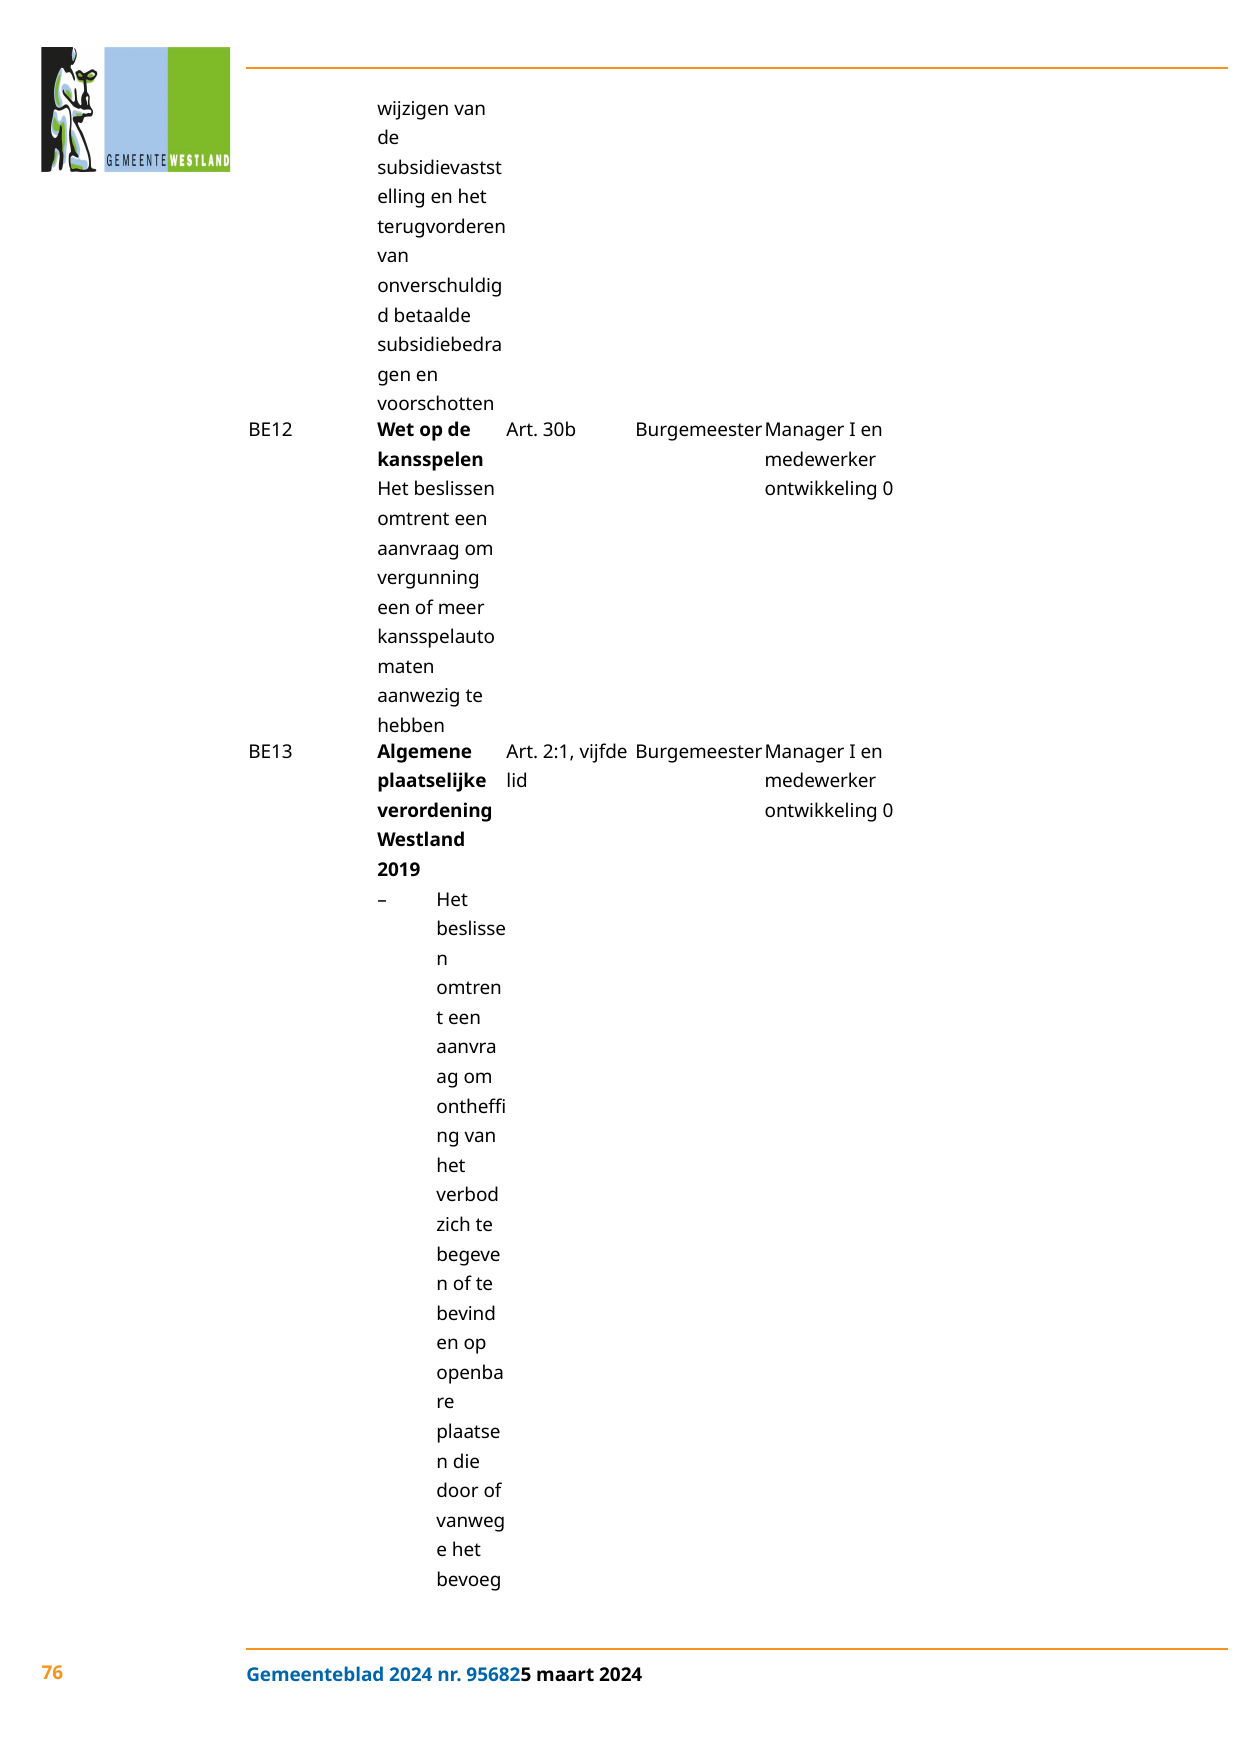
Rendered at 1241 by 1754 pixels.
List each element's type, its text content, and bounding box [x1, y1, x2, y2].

table_cell [764, 95, 893, 416]
table_cell BE12 [248, 416, 377, 738]
table_cell [894, 738, 1022, 1592]
table_cell [1023, 416, 1152, 738]
table_cell wijzigen van de subsidievaststelling en het terugvorderen van onverschuldigd betaalde subsidiebedragen en voorschotten [377, 95, 506, 416]
table_cell Wet op de kansspelen Het beslissen omtrent een aanvraag om vergunning een of meer kansspelautomaten aanwezig te hebben [377, 416, 506, 738]
table_cell Manager I en medewerker ontwikkeling 0 [764, 738, 893, 1592]
table_cell [894, 416, 1022, 738]
table_cell [1023, 738, 1152, 1592]
picture [41, 47, 231, 172]
table_cell [506, 95, 635, 416]
table_cell [248, 95, 377, 416]
table_cell Burgemeester [635, 416, 764, 738]
table_cell [1023, 95, 1152, 416]
table_cell BE13 [248, 738, 377, 1592]
table_cell Art. 2:1, vijfde lid [506, 738, 635, 1592]
table_cell [635, 95, 764, 416]
table_cell [894, 95, 1022, 416]
table_cell Algemene plaatselijke verordening Westland 2019 Het beslissen omtrent een aanvraag om ontheffing van het verbod zich te begeven of te bevinden op openbare plaatsen die door of vanwege het bevoeg [377, 738, 506, 1592]
table_cell Manager I en medewerker ontwikkeling 0 [764, 416, 893, 738]
table_cell Burgemeester [635, 738, 764, 1592]
table_cell Art. 30b [506, 416, 635, 738]
